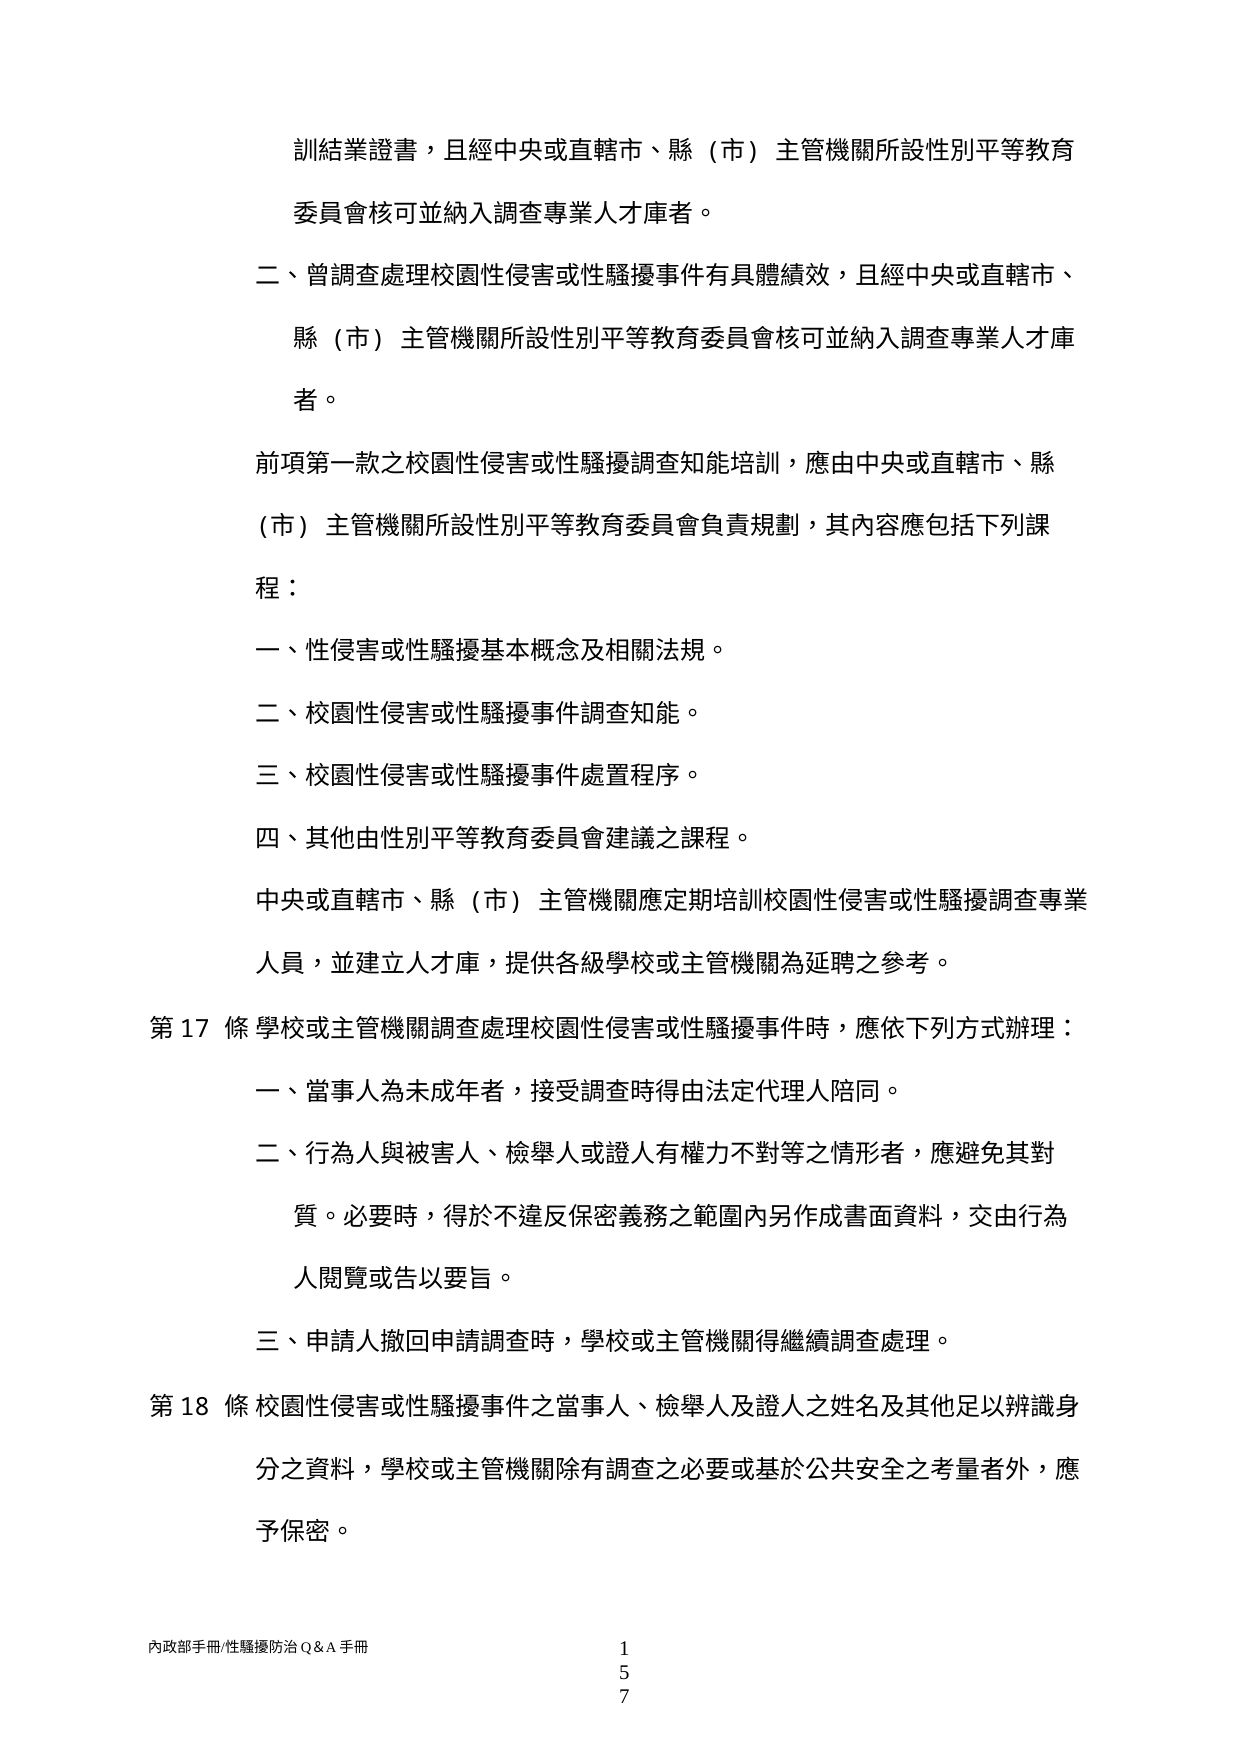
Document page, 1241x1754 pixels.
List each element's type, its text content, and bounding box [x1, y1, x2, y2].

table_cell 第17 條 [148, 984, 254, 1362]
table_cell [148, 105, 254, 983]
table_cell 校園性侵害或性騷擾事件之當事人、檢舉人及證人之姓名及其他足以辨識身分之資料，學校或主管機關除有調查之必要或基於公共安全之考量者外，應予保密。 [254, 1362, 1092, 1552]
table_cell 訓結業證書，且經中央或直轄市、縣 (市) 主管機關所設性別平等教育委員會核可並納入調查專業人才庫者。 二、曾調查處理校園性侵害或性騷擾事件有具體績效，且經中央或直轄市、縣 (市) 主管機關所設性別平等教育委員會核可並納入調查專業人才庫者。 前項第一款之校園性侵害或性騷擾調查知能培訓，應由中央或直轄市、縣(市) 主管機關所設性別平等教育委員會負責規劃，其內容應包括下列課程： 一、性侵害或性騷擾基本概念及相關法規。 二、校園性侵害或性騷擾事件調查知能。 三、校園性侵害或性騷擾事件處置程序。 四、其他由性別平等教育委員會建議之課程。 中央或直轄市、縣 (市) 主管機關應定期培訓校園性侵害或性騷擾調查專業人員，並建立人才庫，提供各級學校或主管機關為延聘之參考。 [254, 105, 1092, 983]
table_cell 第18 條 [148, 1362, 254, 1552]
table_cell 學校或主管機關調查處理校園性侵害或性騷擾事件時，應依下列方式辦理： 一、當事人為未成年者，接受調查時得由法定代理人陪同。 二、行為人與被害人、檢舉人或證人有權力不對等之情形者，應避免其對質。必要時，得於不違反保密義務之範圍內另作成書面資料，交由行為人閱覽或告以要旨。 三、申請人撤回申請調查時，學校或主管機關得繼續調查處理。 [254, 984, 1092, 1362]
